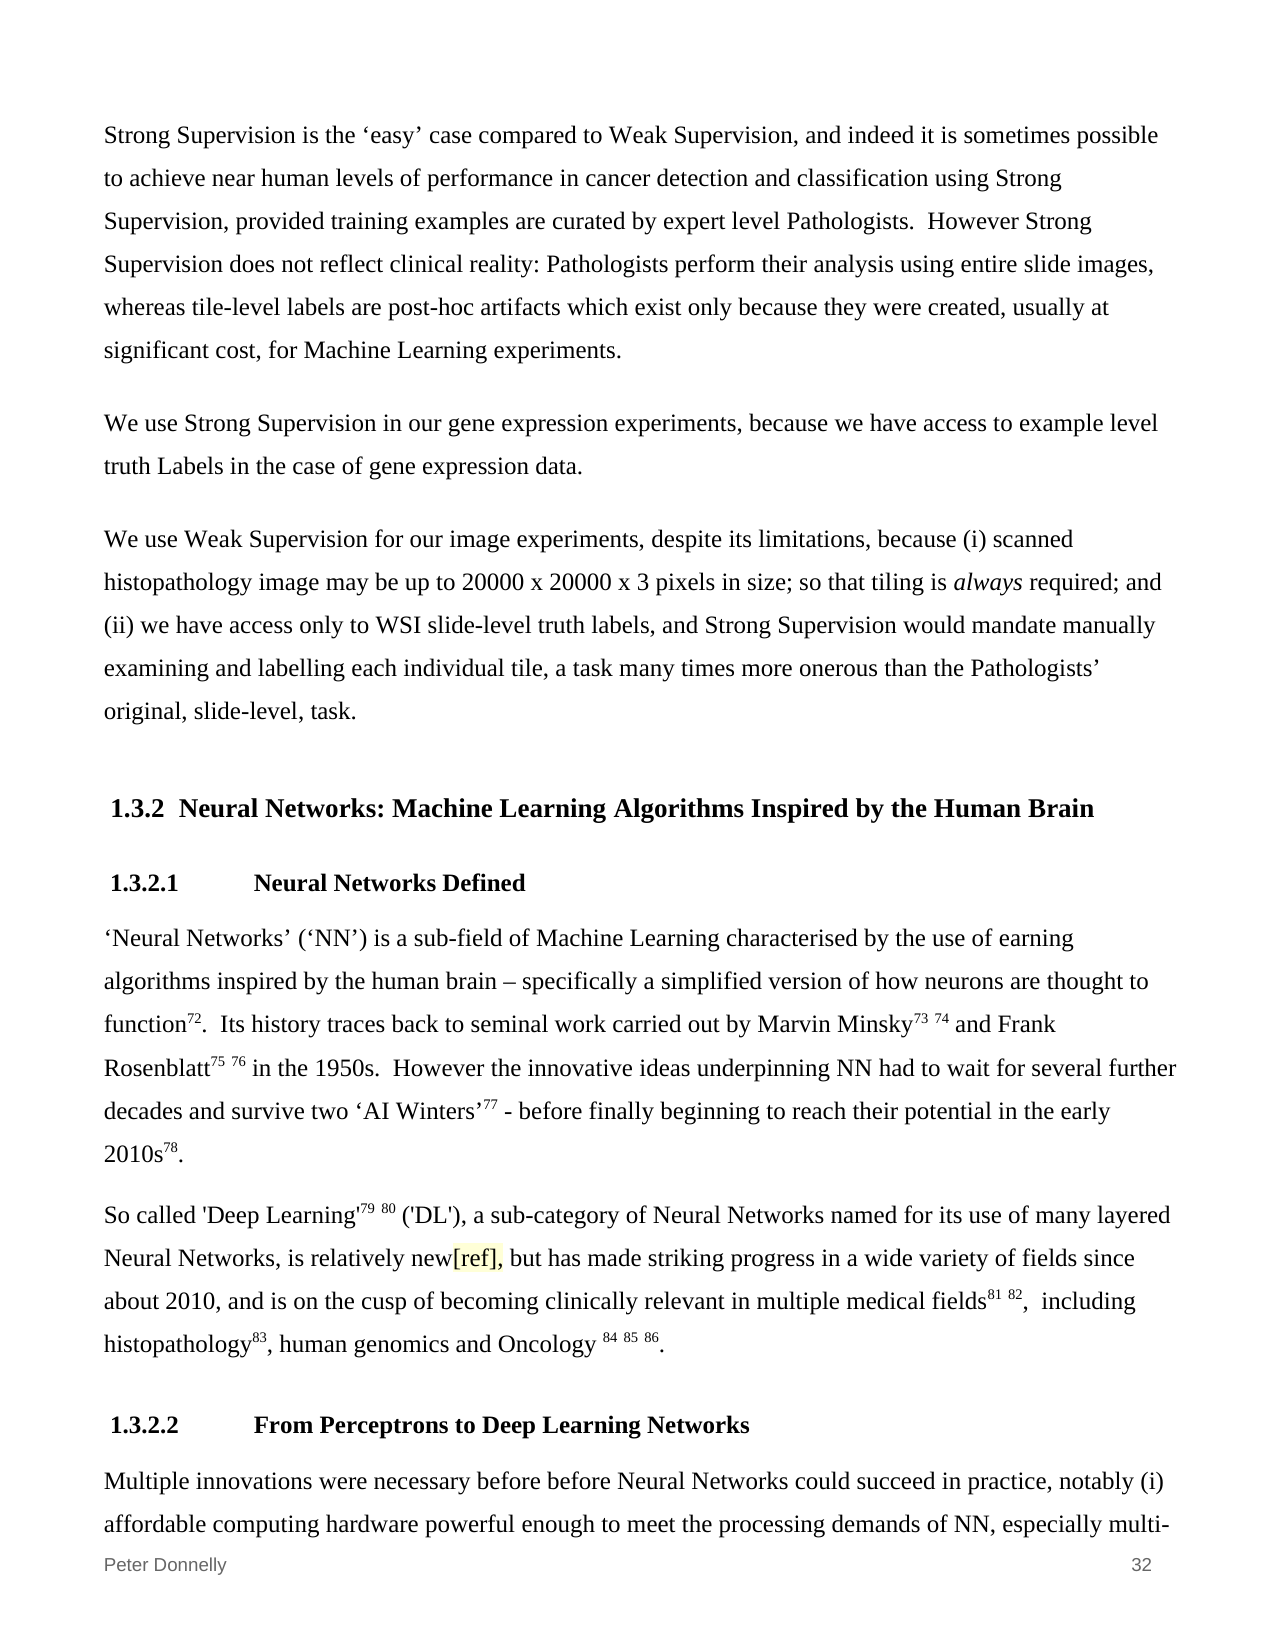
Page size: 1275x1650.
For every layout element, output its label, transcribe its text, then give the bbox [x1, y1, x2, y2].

subtitle From Perceptrons to Deep Learning Networks [103, 1411, 1181, 1439]
text Multiple innovations were necessary before before Neural Networks could succeed in practice, notably (i) affordable computing hardware powerful enough to meet the processing demands of NN, especially multi- [103, 1466, 1181, 1538]
text Strong Supervision is the ‘easy’ case compared to Weak Supervision, and indeed it is sometimes possible to achieve near human levels of performance in cancer detection and classification using Strong Supervision, provided training examples are curated by expert level Pathologists. However Strong Supervision does not reflect clinical reality: Pathologists perform their analysis using entire slide images, whereas tile-level labels are post-hoc artifacts which exist only because they were created, usually at significant cost, for Machine Learning experiments. [103, 120, 1181, 364]
subtitle Neural Networks Defined [103, 868, 1181, 897]
text ‘Neural Networks’ (‘NN’) is a sub-field of Machine Learning characterised by the use of earning algorithms inspired by the human brain – specifically a simplified version of how neurons are thought to function. Its history traces back to seminal work carried out by Marvin Minsky and Frank Rosenblatt in the 1950s. However the innovative ideas underpinning NN had to wait for several further decades and survive two ‘AI Winters’ - before finally beginning to reach their potential in the early 2010s. [103, 923, 1181, 1168]
text So called 'Deep Learning' ('DL'), a sub-category of Neural Networks named for its use of many layered Neural Networks, is relatively new[ref], but has made striking progress in a wide variety of fields since about 2010, and is on the cusp of becoming clinically relevant in multiple medical fields , including histopathology, human genomics and Oncology . [103, 1200, 1181, 1358]
text We use Weak Supervision for our image experiments, despite its limitations, because (i) scanned histopathology image may be up to 20000 x 20000 x 3 pixels in size; so that tiling is always required; and (ii) we have access only to WSI slide-level truth labels, and Strong Supervision would mandate manually examining and labelling each individual tile, a task many times more onerous than the Pathologists’ original, slide-level, task. [103, 524, 1181, 725]
text We use Strong Supervision in our gene expression experiments, because we have access to example level truth Labels in the case of gene expression data. [103, 408, 1181, 480]
subtitle Neural Networks: Machine Learning Algorithms Inspired by the Human Brain [103, 792, 1181, 824]
